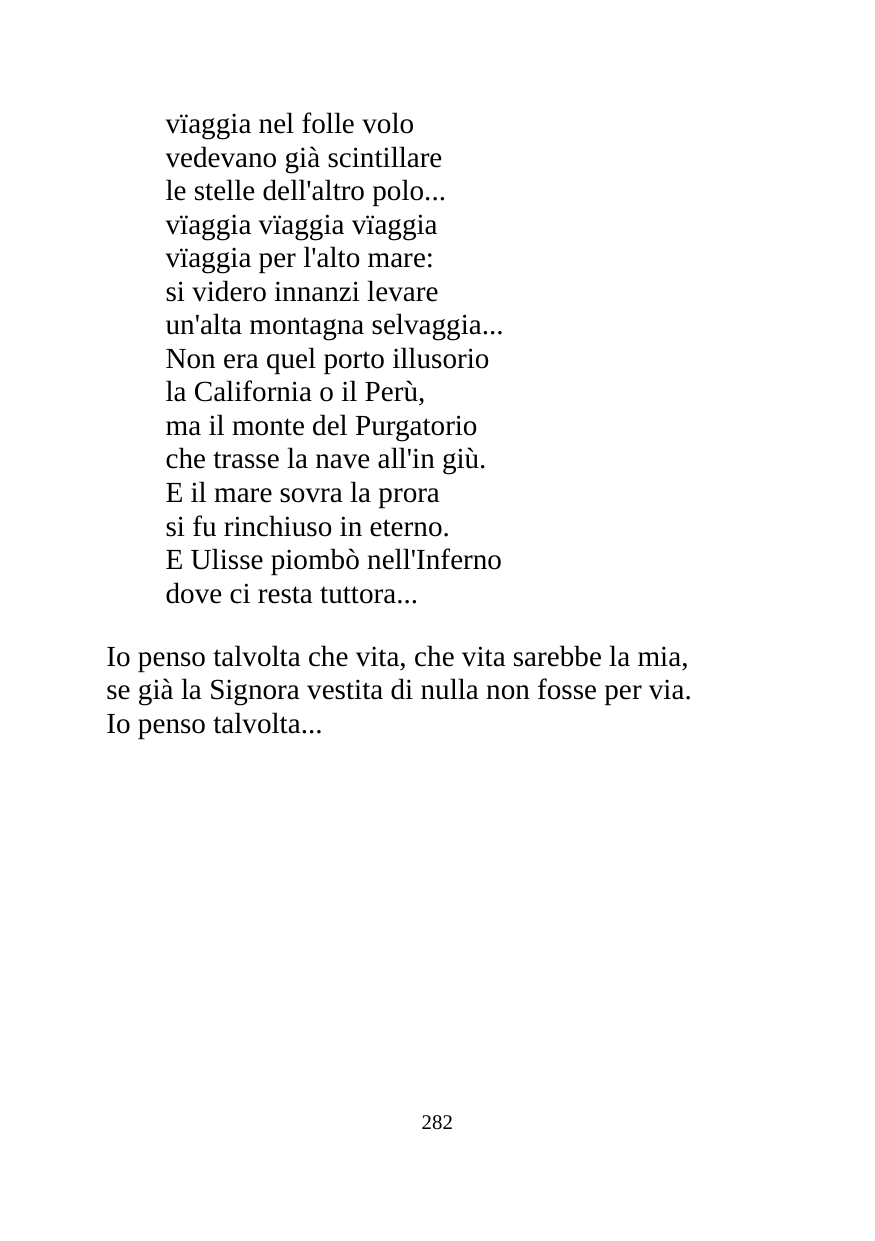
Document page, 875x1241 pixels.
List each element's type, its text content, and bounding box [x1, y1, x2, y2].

text la California o il Perù, [165, 374, 768, 408]
text vedevano già scintillare [165, 140, 768, 173]
text Io penso talvolta che vita, che vita sarebbe la mia, [106, 639, 768, 672]
text che trasse la nave all'in giù. [165, 442, 768, 475]
text Non era quel porto illusorio [165, 341, 768, 374]
text si fu rinchiuso in eterno. [165, 509, 768, 542]
text vïaggia vïaggia vïaggia [165, 207, 768, 240]
text le stelle dell'altro polo... [165, 173, 768, 207]
text vïaggia per l'alto mare: [165, 240, 768, 274]
text ma il monte del Purgatorio [165, 408, 768, 442]
text E il mare sovra la prora [165, 475, 768, 509]
text se già la Signora vestita di nulla non fosse per via. [106, 672, 768, 706]
text dove ci resta tuttora... [165, 576, 768, 609]
text un'alta montagna selvaggia... [165, 307, 768, 341]
text Io penso talvolta... [106, 706, 768, 739]
text E Ulisse piombò nell'Inferno [165, 542, 768, 576]
text si videro innanzi levare [165, 274, 768, 307]
text vïaggia nel folle volo [165, 106, 768, 140]
